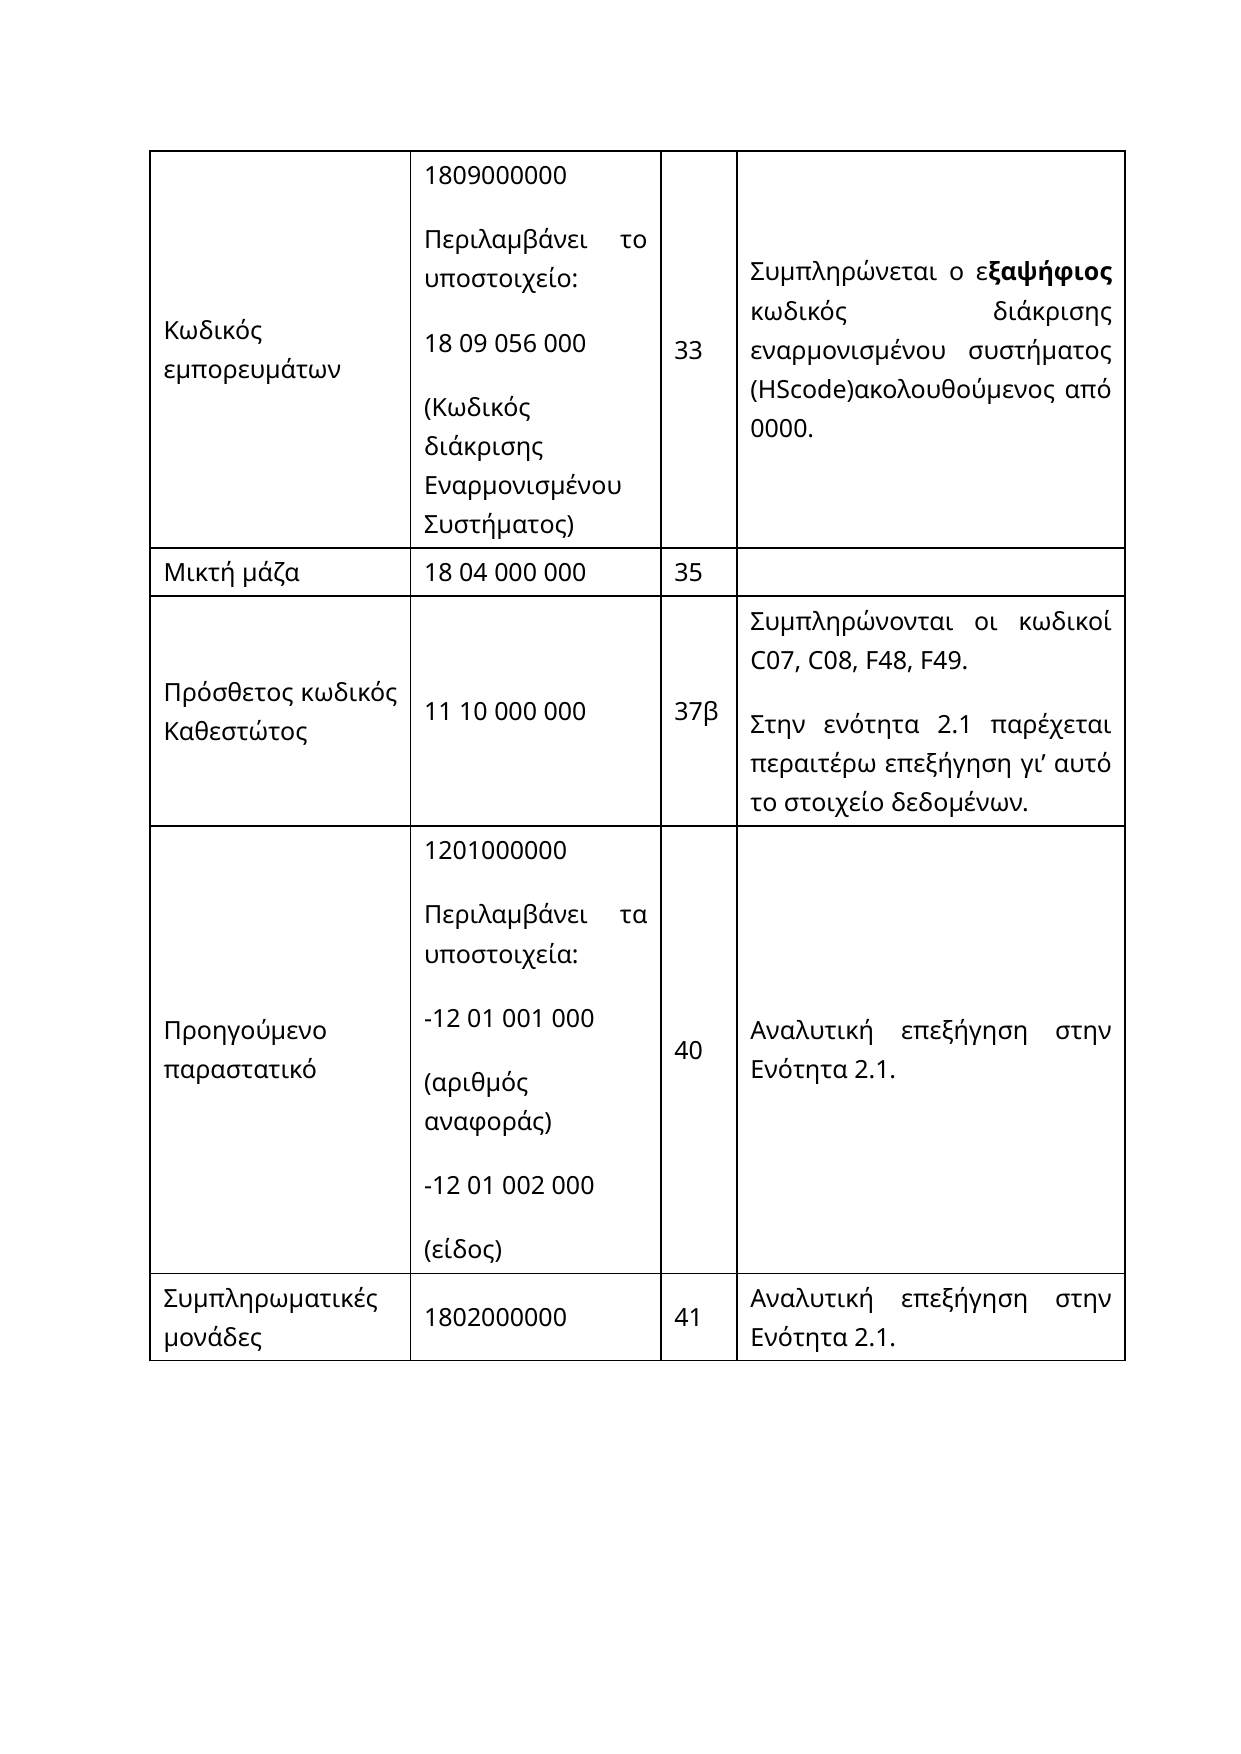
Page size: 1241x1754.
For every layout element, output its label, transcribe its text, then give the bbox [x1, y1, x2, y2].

table_cell Συμπληρώνεται ο εξαψήφιος κωδικός διάκρισης εναρμονισμένου συστήματος (HScode)ακολουθούμενος από 0000. [738, 152, 1124, 547]
table_cell 1201000000 Περιλαμβάνει τα υποστοιχεία: -12 01 001 000 (αριθμός αναφοράς) -12 01 002 000 (είδος) [411, 827, 660, 1272]
table_cell Μικτή μάζα [151, 549, 410, 595]
table_cell Κωδικός εμπορευμάτων [151, 152, 410, 547]
table_cell Πρόσθετος κωδικός Καθεστώτος [151, 597, 410, 825]
table_cell 40 [662, 827, 736, 1272]
table_cell Αναλυτική επεξήγηση στην Ενότητα 2.1. [738, 827, 1124, 1272]
table_cell 35 [662, 549, 736, 595]
table_cell Συμπληρωματικές μονάδες [151, 1274, 410, 1360]
table_cell Προηγούμενο παραστατικό [151, 827, 410, 1272]
table_cell 18 04 000 000 [411, 549, 660, 595]
table_cell 41 [662, 1274, 736, 1360]
table_cell Συμπληρώνονται οι κωδικοί C07, C08, F48, F49. Στην ενότητα 2.1 παρέχεται περαιτέρω επεξήγηση γι’ αυτό το στοιχείο δεδομένων. [738, 597, 1124, 825]
table_cell 37β [662, 597, 736, 825]
table_cell [738, 549, 1124, 595]
table_cell 11 10 000 000 [411, 597, 660, 825]
table_cell Αναλυτική επεξήγηση στην Ενότητα 2.1. [738, 1274, 1124, 1360]
table_cell 1809000000 Περιλαμβάνει το υποστοιχείο: 18 09 056 000 (Κωδικός διάκρισης Εναρμονισμένου Συστήματος) [411, 152, 660, 547]
table_cell 1802000000 [411, 1274, 660, 1360]
table_cell 33 [662, 152, 736, 547]
